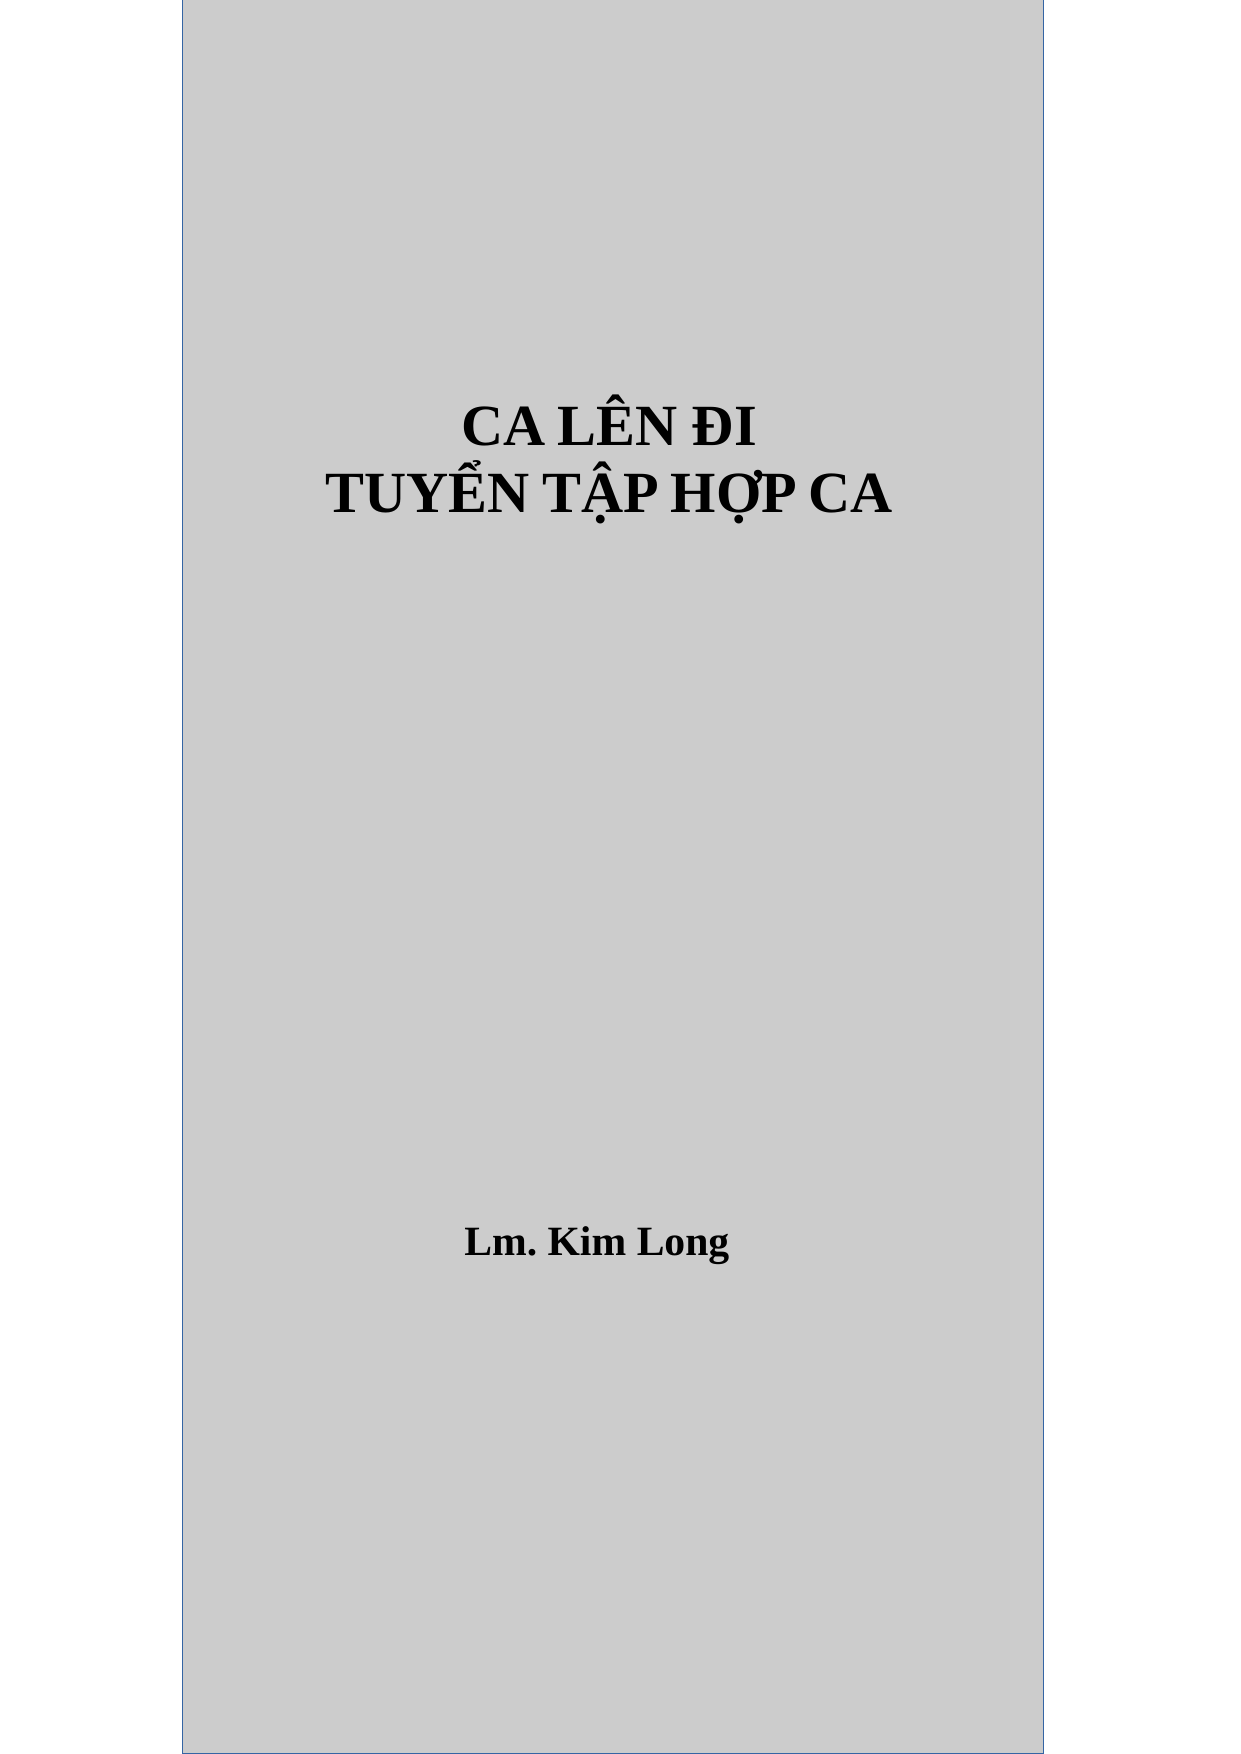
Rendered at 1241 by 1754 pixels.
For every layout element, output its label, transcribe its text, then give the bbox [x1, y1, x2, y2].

text Lm. Kim Long [315, 1216, 878, 1264]
text CA LÊN ĐI [299, 390, 919, 457]
text TUYỂN TẬP HỢP CA [299, 457, 919, 524]
